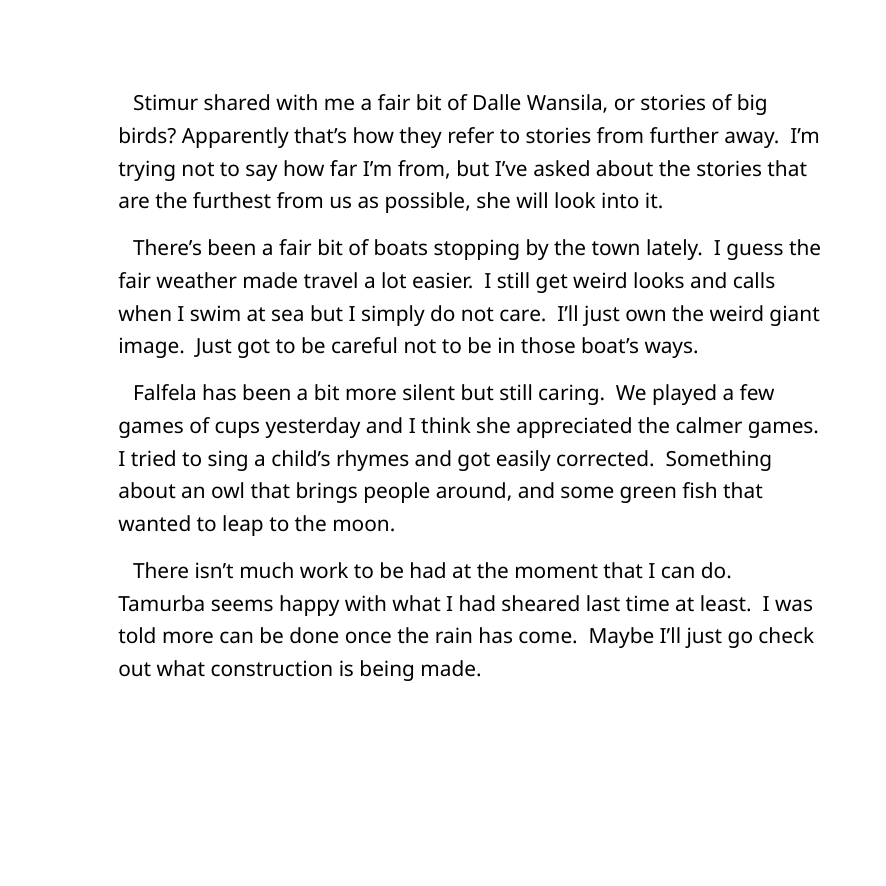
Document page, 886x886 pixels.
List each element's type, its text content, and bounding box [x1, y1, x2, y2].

text There isn’t much work to be had at the moment that I can do. Tamurba seems happy with what I had sheared last time at least. I was told more can be done once the rain has come. Maybe I’ll just go check out what construction is being made. [118, 556, 827, 682]
text There’s been a fair bit of boats stopping by the town lately. I guess the fair weather made travel a lot easier. I still get weird looks and calls when I swim at sea but I simply do not care. I’ll just own the weird giant image. Just got to be careful not to be in those boat’s ways. [118, 233, 827, 360]
text Falfela has been a bit more silent but still caring. We played a few games of cups yesterday and I think she appreciated the calmer games. I tried to sing a child’s rhymes and got easily corrected. Something about an owl that brings people around, and some green fish that wanted to leap to the moon. [118, 378, 827, 537]
text Stimur shared with me a fair bit of Dalle Wansila, or stories of big birds? Apparently that’s how they refer to stories from further away. I’m trying not to say how far I’m from, but I’ve asked about the stories that are the furthest from us as possible, she will look into it. [118, 88, 827, 215]
